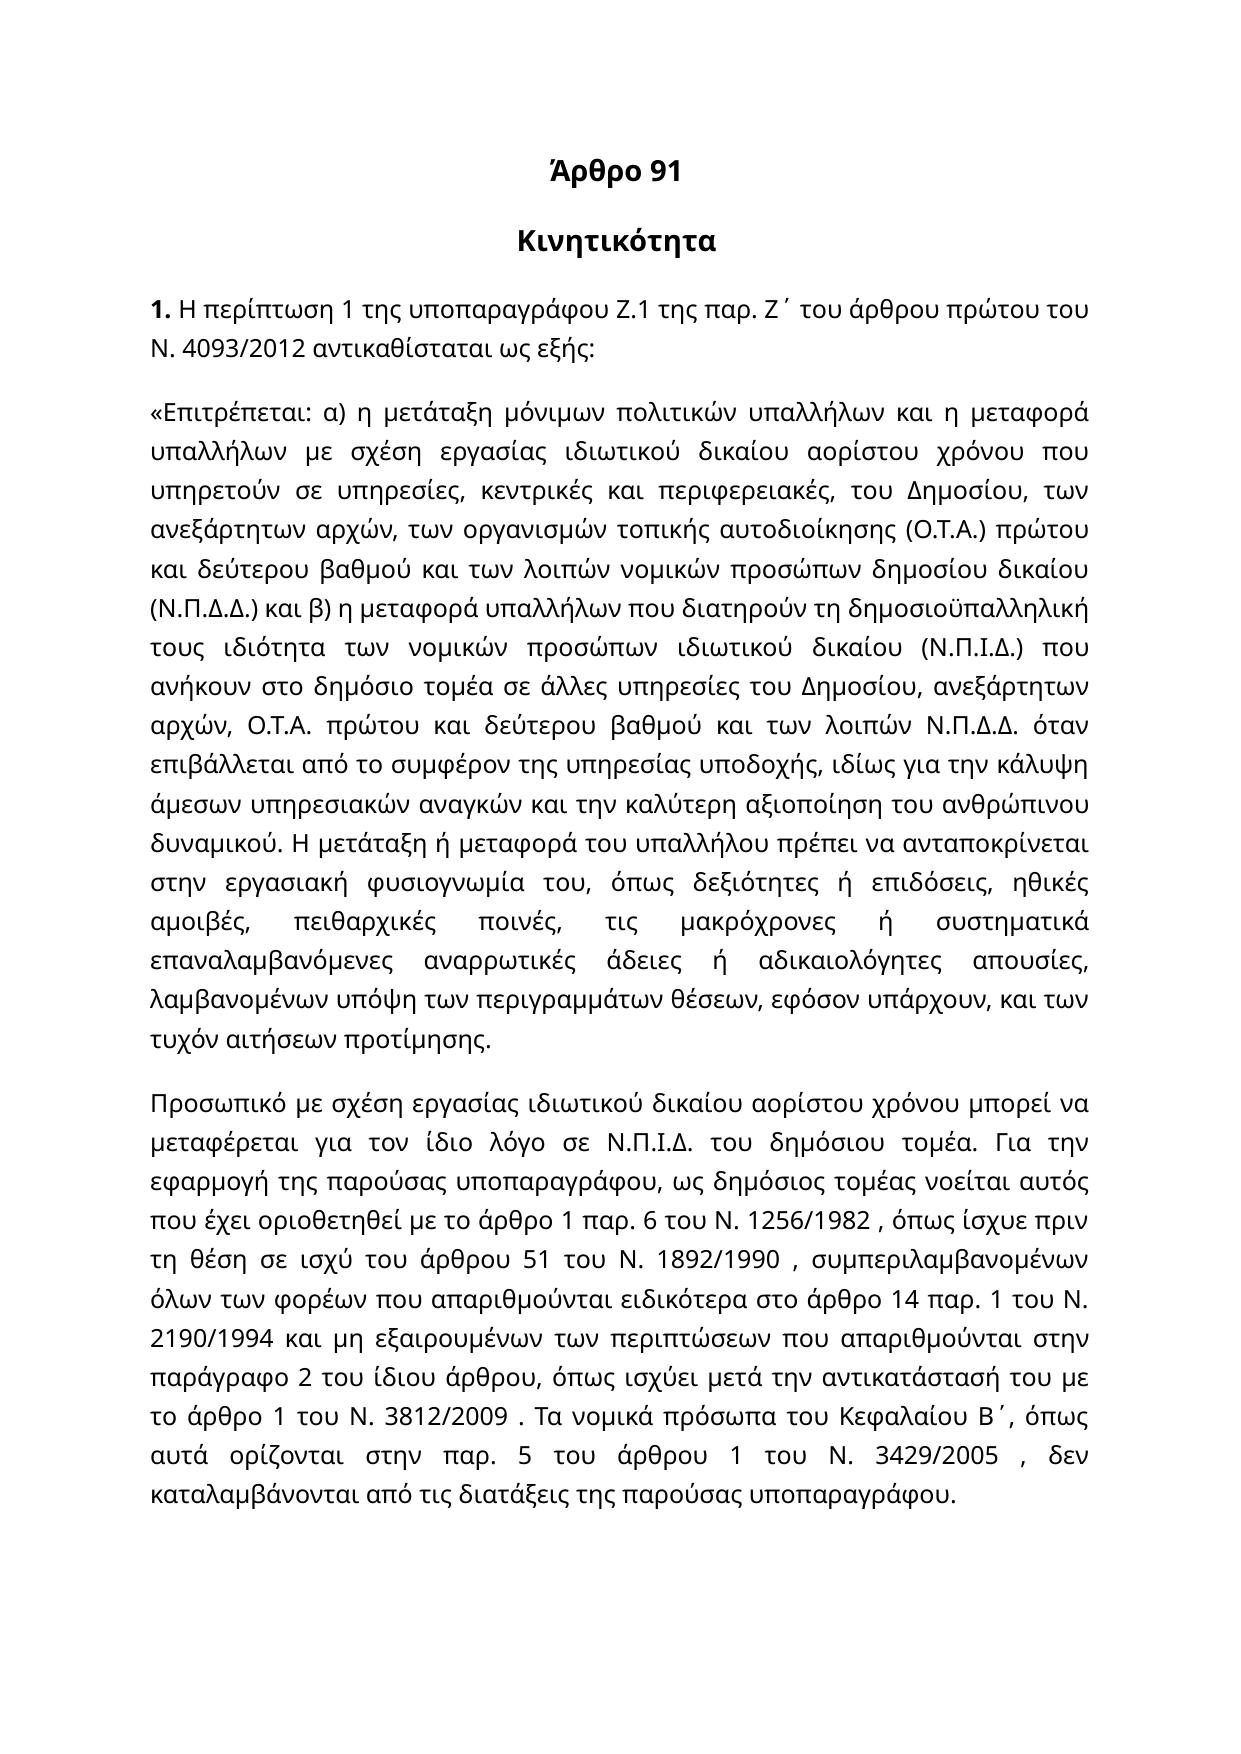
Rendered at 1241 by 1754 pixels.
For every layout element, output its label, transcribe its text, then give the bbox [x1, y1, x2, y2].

subtitle Άρθρο 91 [150, 150, 1090, 190]
text Προσωπικό με σχέση εργασίας ιδιωτικού δικαίου αορίστου χρόνου μπορεί να μεταφέρεται για τον ίδιο λόγο σε Ν.Π.Ι.Δ. του δημόσιου τομέα. Για την εφαρμογή της παρούσας υποπαραγράφου, ως δημόσιος τομέας νοείται αυτός που έχει οριοθετηθεί με το άρθρο 1 παρ. 6 του Ν. 1256/1982 , όπως ίσχυε πριν τη θέση σε ισχύ του άρθρου 51 του Ν. 1892/1990 , συμπεριλαμβανομένων όλων των φορέων που απαριθμούνται ειδικότερα στο άρθρο 14 παρ. 1 του Ν. 2190/1994 και μη εξαιρουμένων των περιπτώσεων που απαριθμούνται στην παράγραφο 2 του ίδιου άρθρου, όπως ισχύει μετά την αντικατάστασή του με το άρθρο 1 του Ν. 3812/2009 . Τα νομικά πρόσωπα του Κεφαλαίου Β΄, όπως αυτά ορίζονται στην παρ. 5 του άρθρου 1 του Ν. 3429/2005 , δεν καταλαμβάνονται από τις διατάξεις της παρούσας υποπαραγράφου. [150, 1085, 1090, 1511]
text «Επιτρέπεται: α) η μετάταξη μόνιμων πολιτικών υπαλλήλων και η μεταφορά υπαλλήλων με σχέση εργασίας ιδιωτικού δικαίου αορίστου χρόνου που υπηρετούν σε υπηρεσίες, κεντρικές και περιφερειακές, του Δημοσίου, των ανεξάρτητων αρχών, των οργανισμών τοπικής αυτοδιοίκησης (Ο.Τ.Α.) πρώτου και δεύτερου βαθμού και των λοιπών νομικών προσώπων δημοσίου δικαίου (Ν.Π.Δ.Δ.) και β) η μεταφορά υπαλλήλων που διατηρούν τη δημοσιοϋπαλληλική τους ιδιότητα των νομικών προσώπων ιδιωτικού δικαίου (Ν.Π.Ι.Δ.) που ανήκουν στο δημόσιο τομέα σε άλλες υπηρεσίες του Δημοσίου, ανεξάρτητων αρχών, Ο.Τ.Α. πρώτου και δεύτερου βαθμού και των λοιπών Ν.Π.Δ.Δ. όταν επιβάλλεται από το συμφέρον της υπηρεσίας υποδοχής, ιδίως για την κάλυψη άμεσων υπηρεσιακών αναγκών και την καλύτερη αξιοποίηση του ανθρώπινου δυναμικού. Η μετάταξη ή μεταφορά του υπαλλήλου πρέπει να ανταποκρίνεται στην εργασιακή φυσιογνωμία του, όπως δεξιότητες ή επιδόσεις, ηθικές αμοιβές, πειθαρχικές ποινές, τις μακρόχρονες ή συστηματικά επαναλαμβανόμενες αναρρωτικές άδειες ή αδικαιολόγητες απουσίες, λαμβανομένων υπόψη των περιγραμμάτων θέσεων, εφόσον υπάρχουν, και των τυχόν αιτήσεων προτίμησης. [150, 394, 1090, 1055]
subtitle Κινητικότητα [150, 221, 1090, 260]
text 1. Η περίπτωση 1 της υποπαραγράφου Ζ.1 της παρ. Ζ΄ του άρθρου πρώτου του Ν. 4093/2012 αντικαθίσταται ως εξής: [150, 291, 1090, 364]
